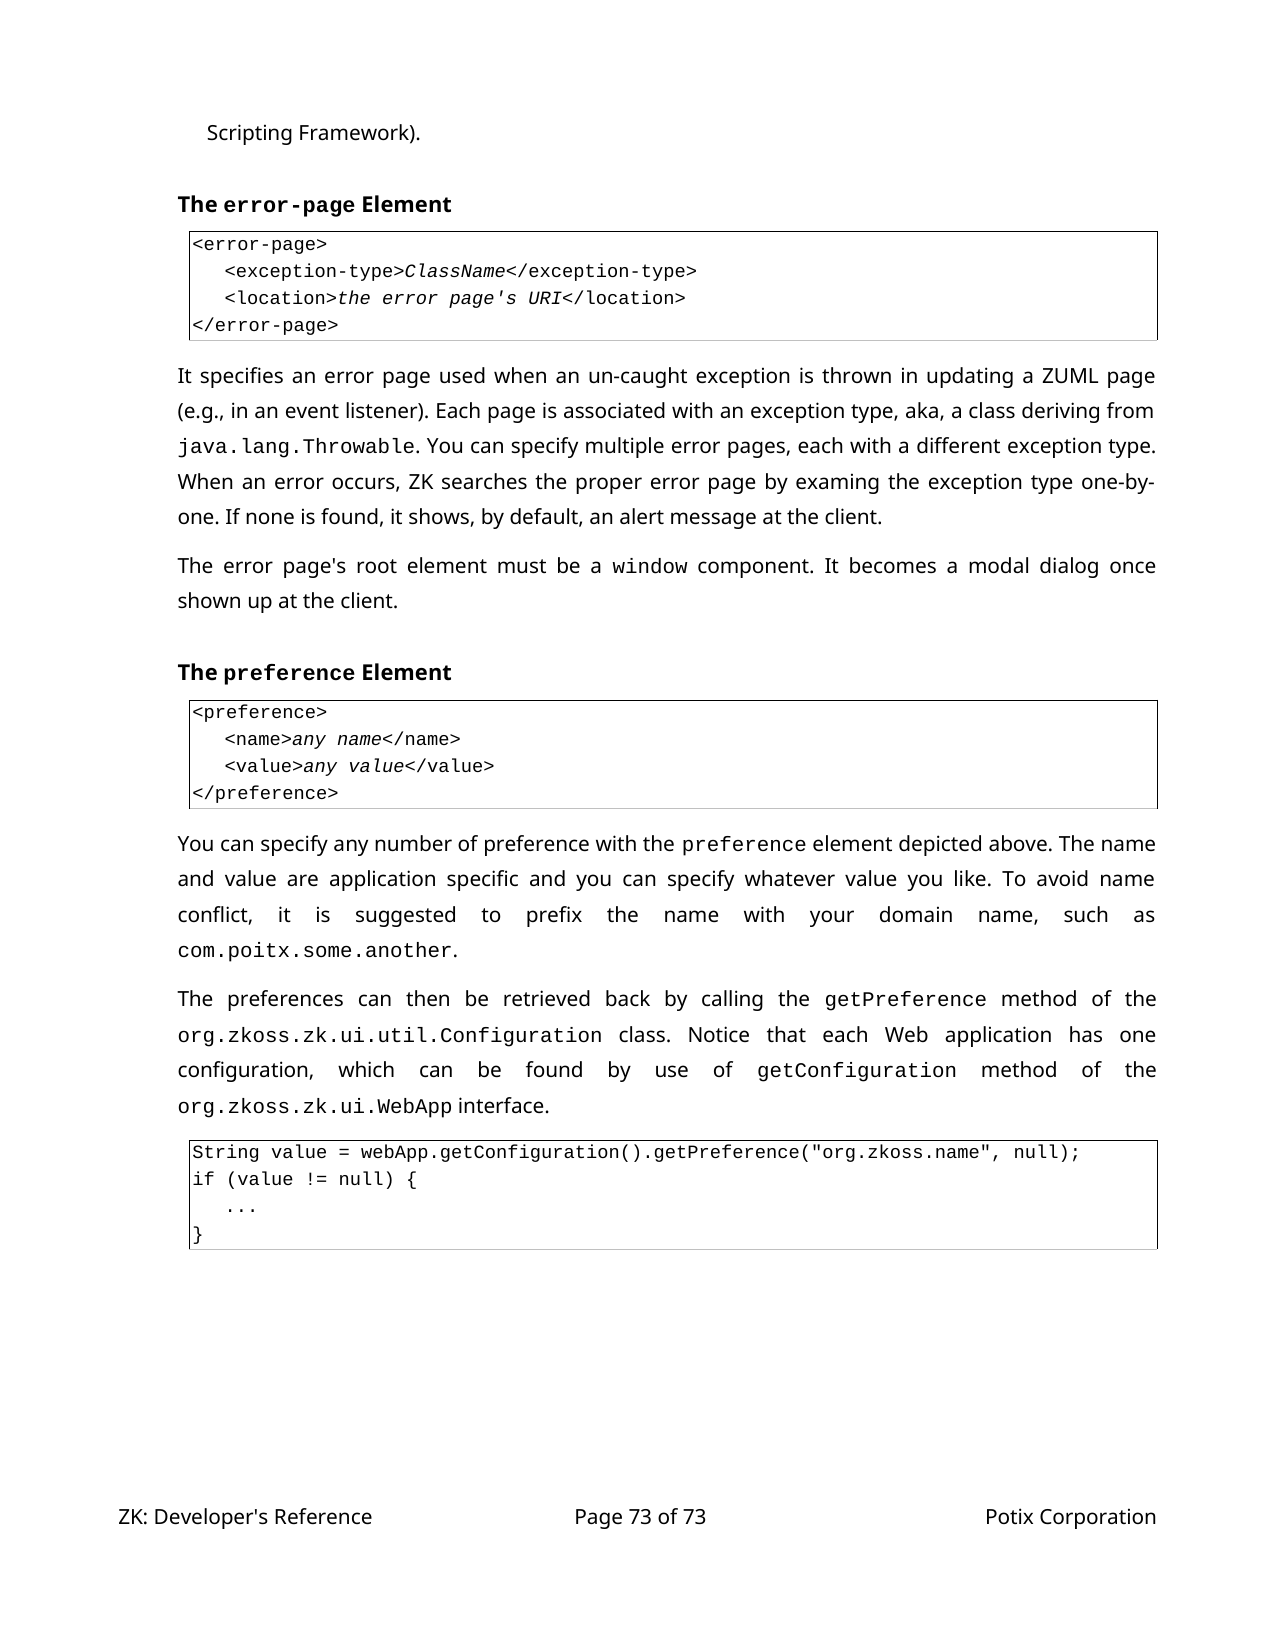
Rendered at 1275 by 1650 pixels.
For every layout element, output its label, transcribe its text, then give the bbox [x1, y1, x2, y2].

text <name>any name</name> [190, 727, 1157, 751]
text if (value != null) { [190, 1167, 1157, 1191]
text </preference> [190, 781, 1157, 808]
text <preference> [190, 701, 1157, 724]
text </error-page> [190, 313, 1157, 340]
text Scripting Framework). [207, 118, 1157, 146]
text <error-page> [190, 232, 1157, 256]
text String value = webApp.getConfiguration().getPreference("org.zkoss.name", null); [190, 1141, 1157, 1164]
text <value>any value</value> [190, 754, 1157, 778]
text The error page's root element must be a window component. It becomes a modal dialog once shown up at the client. [177, 551, 1157, 614]
subtitle The error-page Element [177, 189, 1157, 219]
text } [190, 1221, 1157, 1249]
text The preferences can then be retrieved back by calling the getPreference method of the org.zkoss.zk.ui.util.Configuration class. Notice that each Web application has one configuration, which can be found by use of getConfiguration method of the org.zkoss.zk.ui.WebApp interface. [177, 984, 1157, 1119]
subtitle The preference Element [177, 657, 1157, 687]
text <exception-type>ClassName</exception-type> [190, 258, 1157, 283]
text <location>the error page's URI</location> [190, 286, 1157, 310]
text ... [190, 1194, 1157, 1218]
text It specifies an error page used when an un-caught exception is thrown in updating a ZUML page (e.g., in an event listener). Each page is associated with an exception type, aka, a class deriving from java.lang.Throwable. You can specify multiple error pages, each with a different exception type. When an error occurs, ZK searches the proper error page by examing the exception type one-by-one. If none is found, it shows, by default, an alert message at the client. [177, 361, 1157, 530]
text You can specify any number of preference with the preference element depicted above. The name and value are application specific and you can specify whatever value you like. To avoid name conflict, it is suggested to prefix the name with your domain name, such as com.poitx.some.another. [177, 829, 1157, 963]
